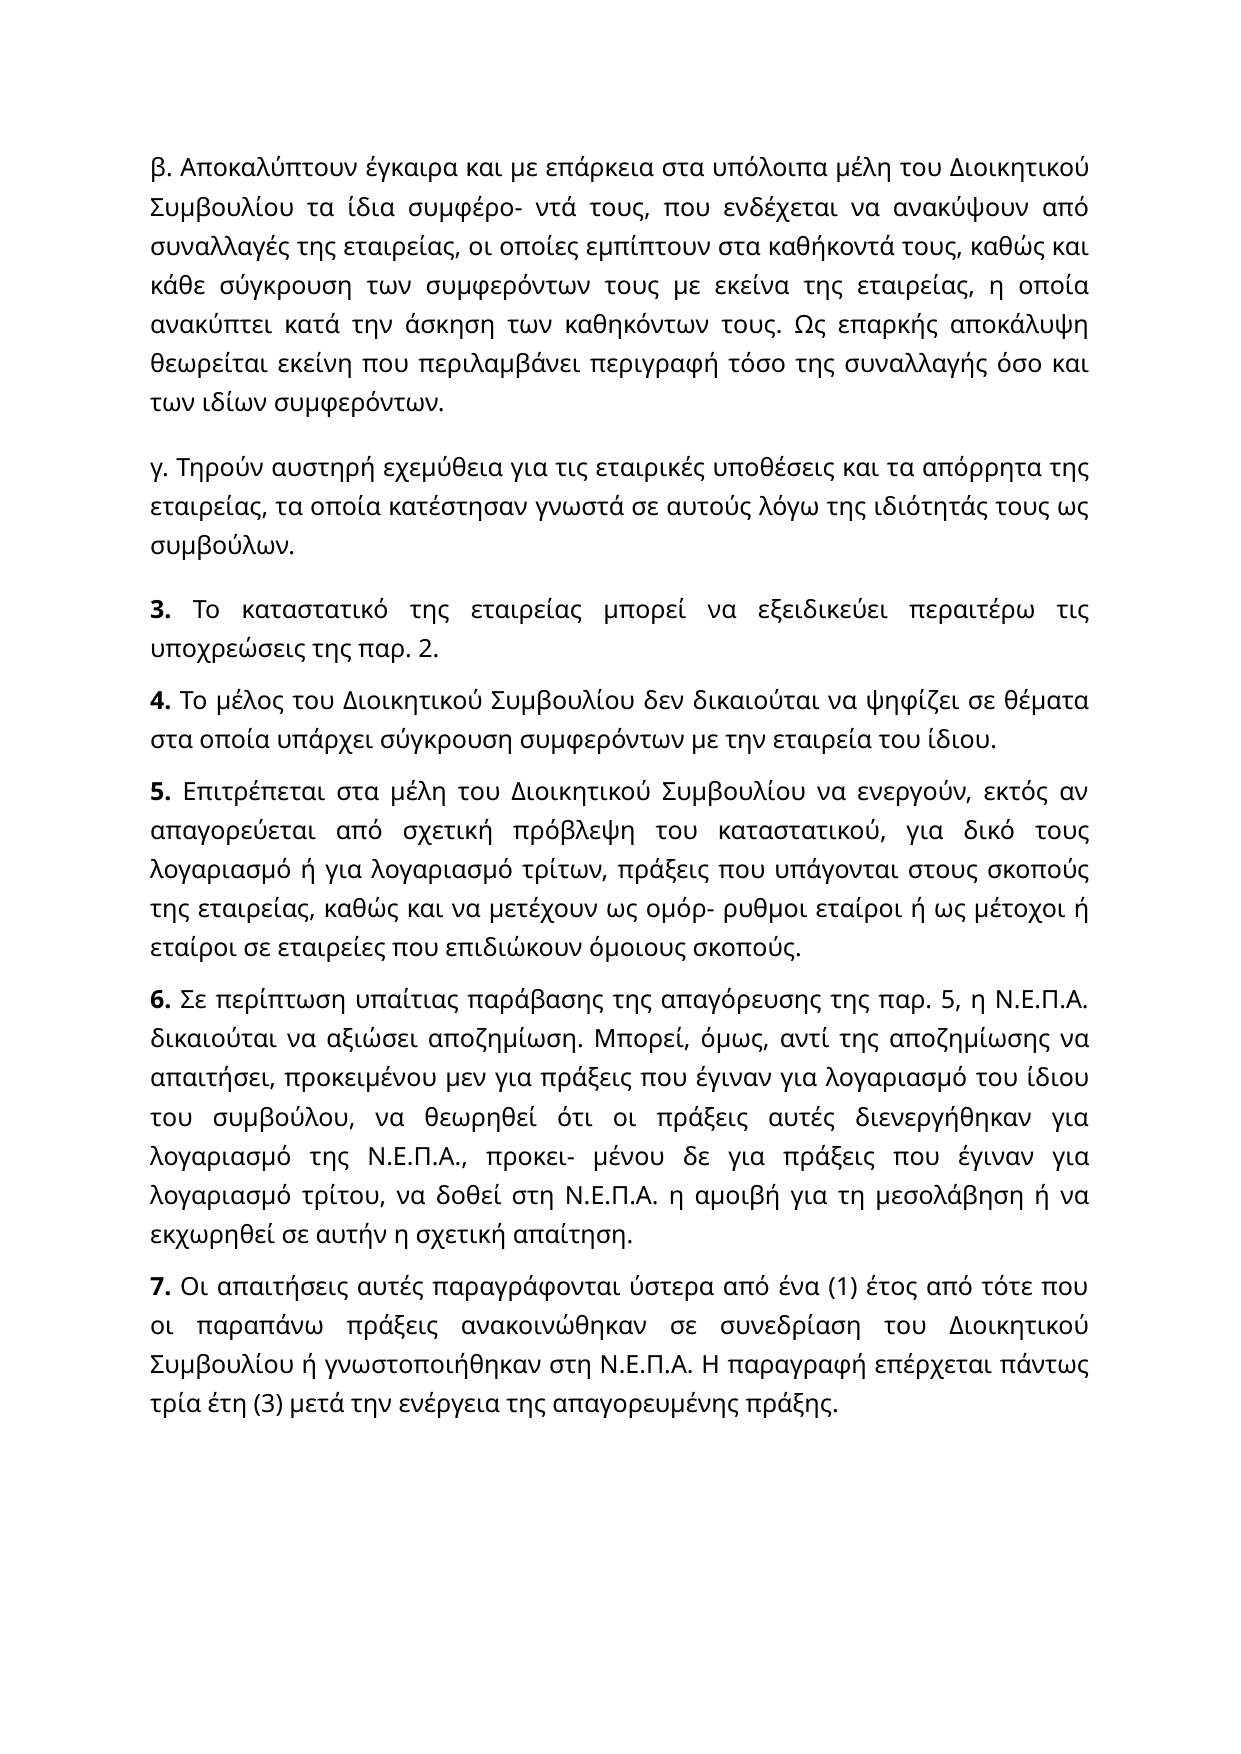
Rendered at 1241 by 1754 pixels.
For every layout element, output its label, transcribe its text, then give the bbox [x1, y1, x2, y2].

text 6. Σε περίπτωση υπαίτιας παράβασης της απαγόρευσης της παρ. 5, η Ν.Ε.Π.Α. δικαιούται να αξιώσει αποζημίωση. Μπορεί, όμως, αντί της αποζημίωσης να απαιτήσει, προκειμένου μεν για πράξεις που έγιναν για λογαριασμό του ίδιου του συμβούλου, να θεωρηθεί ότι οι πράξεις αυτές διενεργήθηκαν για λογαριασμό της Ν.Ε.Π.Α., προκει- μένου δε για πράξεις που έγιναν για λογαριασμό τρίτου, να δοθεί στη Ν.Ε.Π.Α. η αμοιβή για τη μεσολάβηση ή να εκχωρηθεί σε αυτήν η σχετική απαίτηση. [150, 982, 1090, 1251]
text β. Αποκαλύπτουν έγκαιρα και με επάρκεια στα υπόλοιπα μέλη του Διοικητικού Συμβουλίου τα ίδια συμφέρο- ντά τους, που ενδέχεται να ανακύψουν από συναλλαγές της εταιρείας, οι οποίες εμπίπτουν στα καθήκοντά τους, καθώς και κάθε σύγκρουση των συμφερόντων τους με εκείνα της εταιρείας, η οποία ανακύπτει κατά την άσκηση των καθηκόντων τους. Ως επαρκής αποκάλυψη θεωρείται εκείνη που περιλαμβάνει περιγραφή τόσο της συναλλαγής όσο και των ιδίων συμφερόντων. [150, 150, 1090, 419]
text 3. Το καταστατικό της εταιρείας μπορεί να εξειδικεύει περαιτέρω τις υποχρεώσεις της παρ. 2. [150, 592, 1090, 665]
text γ. Τηρούν αυστηρή εχεμύθεια για τις εταιρικές υποθέσεις και τα απόρρητα της εταιρείας, τα οποία κατέστησαν γνωστά σε αυτούς λόγω της ιδιότητάς τους ως συμβούλων. [150, 449, 1090, 562]
text 7. Οι απαιτήσεις αυτές παραγράφονται ύστερα από ένα (1) έτος από τότε που οι παραπάνω πράξεις ανακοινώθηκαν σε συνεδρίαση του Διοικητικού Συμβουλίου ή γνωστοποιήθηκαν στη Ν.Ε.Π.Α. Η παραγραφή επέρχεται πάντως τρία έτη (3) μετά την ενέργεια της απαγορευμένης πράξης. [150, 1268, 1090, 1420]
text 4. Το μέλος του Διοικητικού Συμβουλίου δεν δικαιούται να ψηφίζει σε θέματα στα οποία υπάρχει σύγκρουση συμφερόντων με την εταιρεία του ίδιου. [150, 682, 1090, 756]
text 5. Επιτρέπεται στα μέλη του Διοικητικού Συμβουλίου να ενεργούν, εκτός αν απαγορεύεται από σχετική πρόβλεψη του καταστατικού, για δικό τους λογαριασμό ή για λογαριασμό τρίτων, πράξεις που υπάγονται στους σκοπούς της εταιρείας, καθώς και να μετέχουν ως ομόρ- ρυθμοι εταίροι ή ως μέτοχοι ή εταίροι σε εταιρείες που επιδιώκουν όμοιους σκοπούς. [150, 773, 1090, 964]
